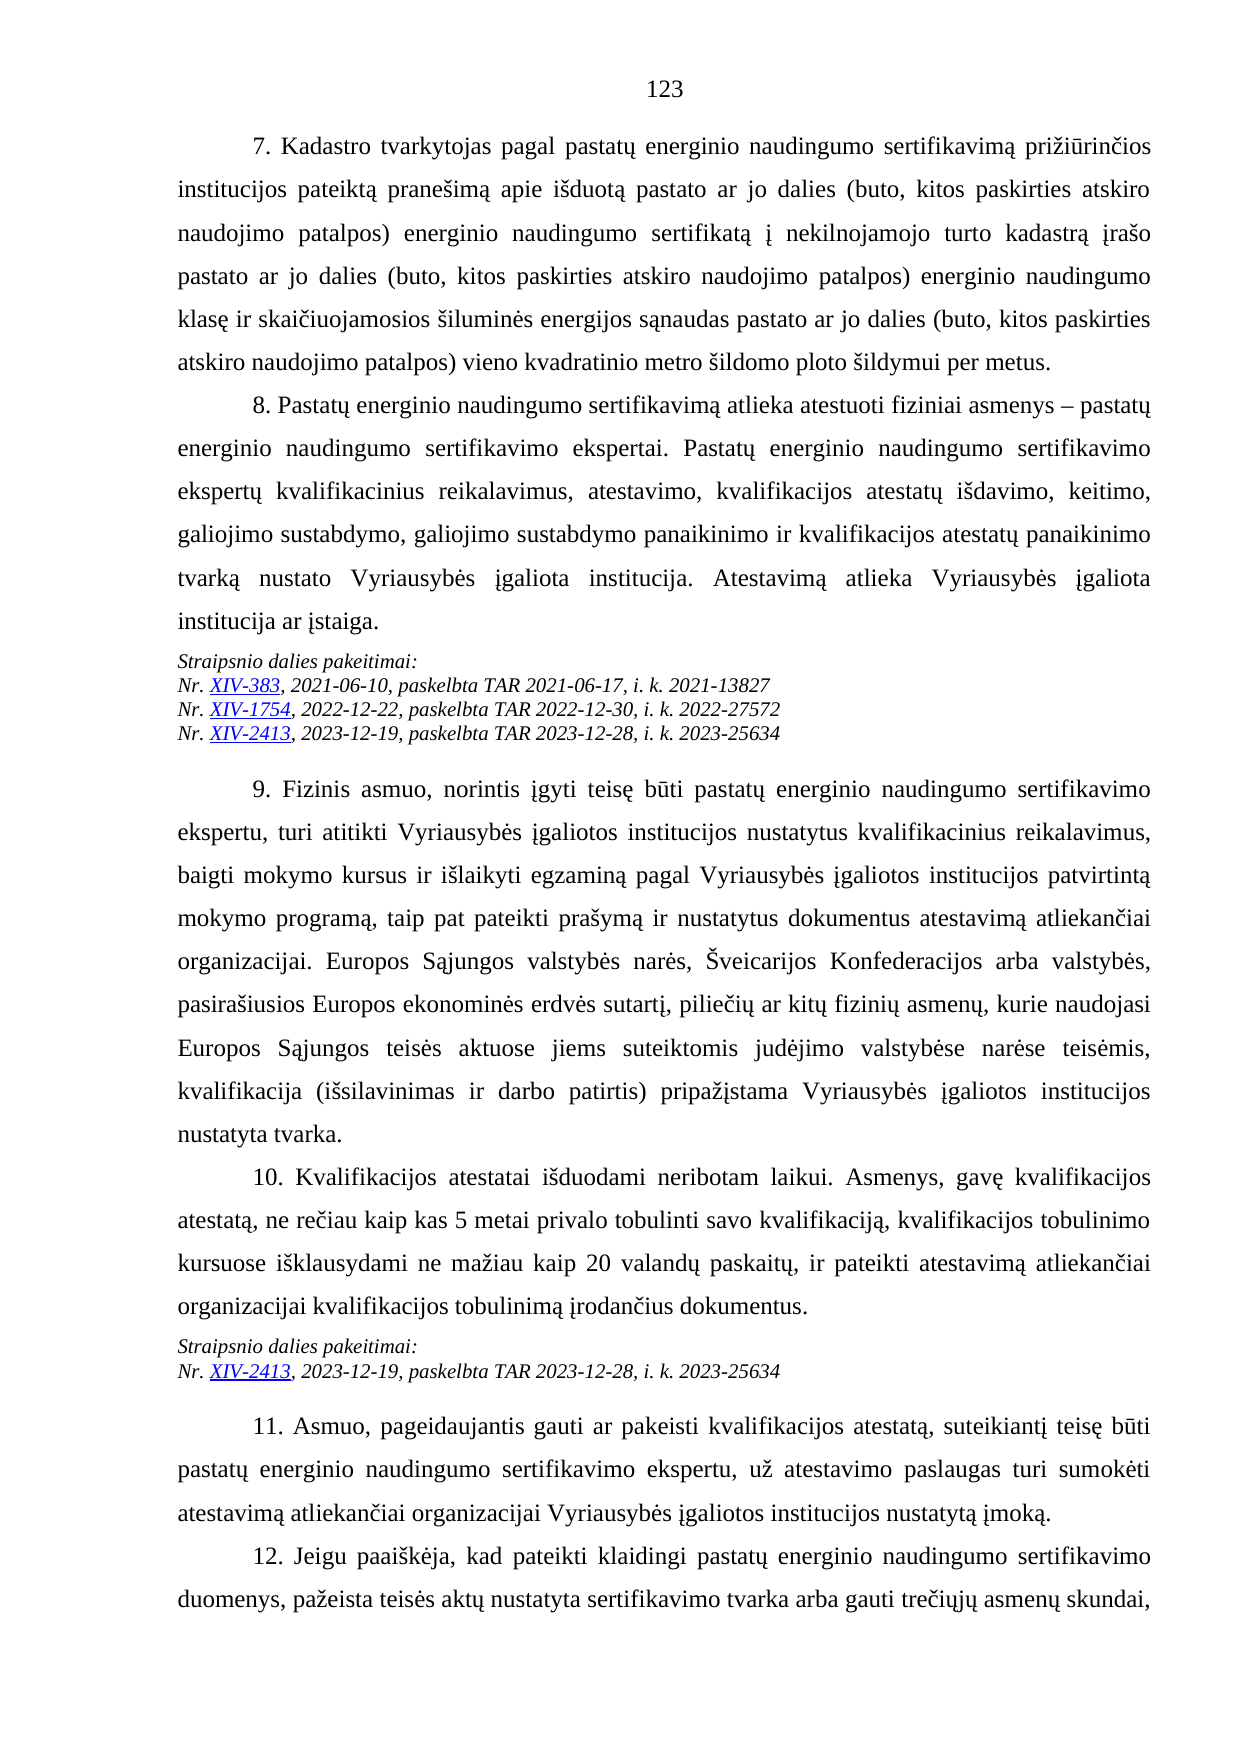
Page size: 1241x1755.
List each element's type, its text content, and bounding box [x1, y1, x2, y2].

text 8. Pastatų energinio naudingumo sertifikavimą atlieka atestuoti fiziniai asmenys – pastatų energinio naudingumo sertifikavimo ekspertai. Pastatų energinio naudingumo sertifikavimo ekspertų kvalifikacinius reikalavimus, atestavimo, kvalifikacijos atestatų išdavimo, keitimo, galiojimo sustabdymo, galiojimo sustabdymo panaikinimo ir kvalifikacijos atestatų panaikinimo tvarką nustato Vyriausybės įgaliota institucija. Atestavimą atlieka Vyriausybės įgaliota institucija ar įstaiga. [177, 390, 1152, 634]
text Straipsnio dalies pakeitimai: [177, 649, 1152, 673]
text Nr. XIV-2413, 2023-12-19, paskelbta TAR 2023-12-28, i. k. 2023-25634 [177, 721, 1152, 745]
text 7. Kadastro tvarkytojas pagal pastatų energinio naudingumo sertifikavimą prižiūrinčios institucijos pateiktą pranešimą apie išduotą pastato ar jo dalies (buto, kitos paskirties atskiro naudojimo patalpos) energinio naudingumo sertifikatą į nekilnojamojo turto kadastrą įrašo pastato ar jo dalies (buto, kitos paskirties atskiro naudojimo patalpos) energinio naudingumo klasę ir skaičiuojamosios šiluminės energijos sąnaudas pastato ar jo dalies (buto, kitos paskirties atskiro naudojimo patalpos) vieno kvadratinio metro šildomo ploto šildymui per metus. [177, 131, 1152, 376]
text Straipsnio dalies pakeitimai: [177, 1334, 1152, 1358]
text 9. Fizinis asmuo, norintis įgyti teisę būti pastatų energinio naudingumo sertifikavimo ekspertu, turi atitikti Vyriausybės įgaliotos institucijos nustatytus kvalifikacinius reikalavimus, baigti mokymo kursus ir išlaikyti egzaminą pagal Vyriausybės įgaliotos institucijos patvirtintą mokymo programą, taip pat pateikti prašymą ir nustatytus dokumentus atestavimą atliekančiai organizacijai. Europos Sąjungos valstybės narės, Šveicarijos Konfederacijos arba valstybės, pasirašiusios Europos ekonominės erdvės sutartį, piliečių ar kitų fizinių asmenų, kurie naudojasi Europos Sąjungos teisės aktuose jiems suteiktomis judėjimo valstybėse narėse teisėmis, kvalifikacija (išsilavinimas ir darbo patirtis) pripažįstama Vyriausybės įgaliotos institucijos nustatyta tvarka. [177, 774, 1152, 1148]
text Nr. XIV-383, 2021-06-10, paskelbta TAR 2021-06-17, i. k. 2021-13827 [177, 673, 1152, 697]
text Nr. XIV-1754, 2022-12-22, paskelbta TAR 2022-12-30, i. k. 2022-27572 [177, 697, 1152, 721]
text 12. Jeigu paaiškėja, kad pateikti klaidingi pastatų energinio naudingumo sertifikavimo duomenys, pažeista teisės aktų nustatyta sertifikavimo tvarka arba gauti trečiųjų asmenų skundai, [177, 1541, 1152, 1613]
text Nr. XIV-2413, 2023-12-19, paskelbta TAR 2023-12-28, i. k. 2023-25634 [177, 1358, 1152, 1383]
text 11. Asmuo, pageidaujantis gauti ar pakeisti kvalifikacijos atestatą, suteikiantį teisę būti pastatų energinio naudingumo sertifikavimo ekspertu, už atestavimo paslaugas turi sumokėti atestavimą atliekančiai organizacijai Vyriausybės įgaliotos institucijos nustatytą įmoką. [177, 1411, 1152, 1526]
text 10. Kvalifikacijos atestatai išduodami neribotam laikui. Asmenys, gavę kvalifikacijos atestatą, ne rečiau kaip kas 5 metai privalo tobulinti savo kvalifikaciją, kvalifikacijos tobulinimo kursuose išklausydami ne mažiau kaip 20 valandų paskaitų, ir pateikti atestavimą atliekančiai organizacijai kvalifikacijos tobulinimą įrodančius dokumentus. [177, 1162, 1152, 1320]
